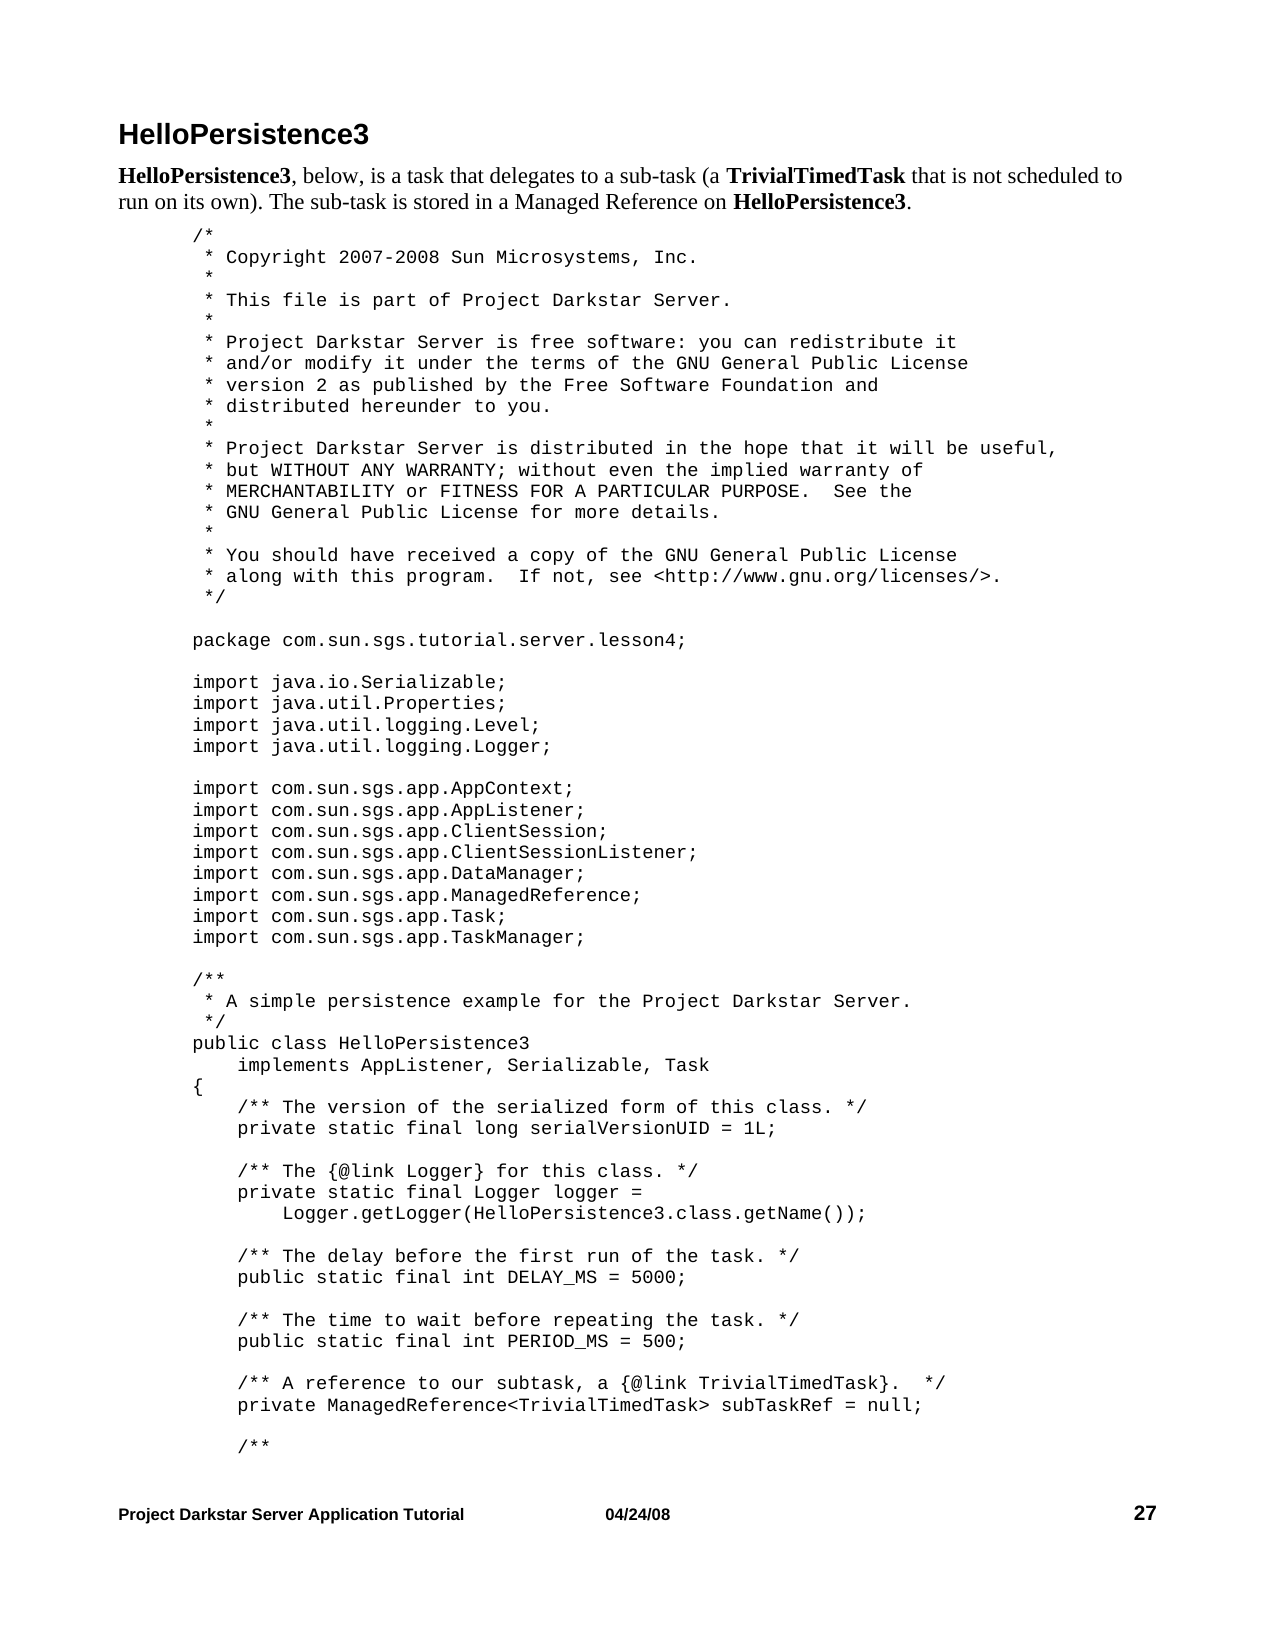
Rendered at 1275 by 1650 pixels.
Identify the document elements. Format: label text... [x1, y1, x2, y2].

text import com.sun.sgs.app.Task; [192, 907, 1098, 928]
text */ [192, 1013, 1098, 1034]
text * but WITHOUT ANY WARRANTY; without even the implied warranty of [192, 460, 1098, 482]
text { [192, 1077, 1098, 1098]
text import com.sun.sgs.app.AppContext; [192, 779, 1098, 800]
text * Project Darkstar Server is distributed in the hope that it will be useful, [192, 439, 1098, 460]
text * MERCHANTABILITY or FITNESS FOR A PARTICULAR PURPOSE. See the [192, 482, 1098, 503]
text * version 2 as published by the Free Software Foundation and [192, 375, 1098, 397]
text * Project Darkstar Server is free software: you can redistribute it [192, 333, 1098, 354]
text /** [192, 1438, 1098, 1459]
text implements AppListener, Serializable, Task [192, 1055, 1098, 1077]
text */ [192, 588, 1098, 609]
text /** The time to wait before repeating the task. */ [192, 1310, 1098, 1332]
text public static final int DELAY_MS = 5000; [192, 1268, 1098, 1289]
text * You should have received a copy of the GNU General Public License [192, 545, 1098, 567]
text import com.sun.sgs.app.AppListener; [192, 800, 1098, 822]
text private static final Logger logger = [192, 1183, 1098, 1204]
text import java.util.Properties; [192, 694, 1098, 715]
text import com.sun.sgs.app.ManagedReference; [192, 885, 1098, 907]
text /** The version of the serialized form of this class. */ [192, 1098, 1098, 1119]
text * distributed hereunder to you. [192, 397, 1098, 418]
text private ManagedReference<TrivialTimedTask> subTaskRef = null; [192, 1395, 1098, 1417]
text import com.sun.sgs.app.DataManager; [192, 864, 1098, 885]
text * A simple persistence example for the Project Darkstar Server. [192, 992, 1098, 1013]
text /** The delay before the first run of the task. */ [192, 1247, 1098, 1268]
text import java.io.Serializable; [192, 673, 1098, 694]
subtitle HelloPersistence3 [118, 118, 1157, 151]
text * [192, 418, 1098, 439]
text import com.sun.sgs.app.ClientSessionListener; [192, 843, 1098, 864]
text import java.util.logging.Level; [192, 715, 1098, 737]
text import com.sun.sgs.app.TaskManager; [192, 928, 1098, 949]
text /** A reference to our subtask, a {@link TrivialTimedTask}. */ [192, 1374, 1098, 1395]
text * [192, 524, 1098, 545]
text public class HelloPersistence3 [192, 1034, 1098, 1055]
text * GNU General Public License for more details. [192, 503, 1098, 524]
text /* [192, 227, 1098, 248]
text /** The {@link Logger} for this class. */ [192, 1162, 1098, 1183]
text public static final int PERIOD_MS = 500; [192, 1332, 1098, 1353]
text * [192, 269, 1098, 290]
text /** [192, 970, 1098, 992]
text private static final long serialVersionUID = 1L; [192, 1119, 1098, 1140]
text import java.util.logging.Logger; [192, 737, 1098, 758]
text * [192, 312, 1098, 333]
text HelloPersistence3, below, is a task that delegates to a sub-task (a TrivialTimedTask that is not scheduled to run on its own). The sub-task is stored in a Managed Reference on HelloPersistence3. [118, 163, 1157, 214]
text import com.sun.sgs.app.ClientSession; [192, 822, 1098, 843]
text * Copyright 2007-2008 Sun Microsystems, Inc. [192, 248, 1098, 269]
text package com.sun.sgs.tutorial.server.lesson4; [192, 630, 1098, 652]
text * This file is part of Project Darkstar Server. [192, 290, 1098, 312]
text Logger.getLogger(HelloPersistence3.class.getName()); [192, 1204, 1098, 1225]
text * and/or modify it under the terms of the GNU General Public License [192, 354, 1098, 375]
text * along with this program. If not, see <http://www.gnu.org/licenses/>. [192, 567, 1098, 588]
